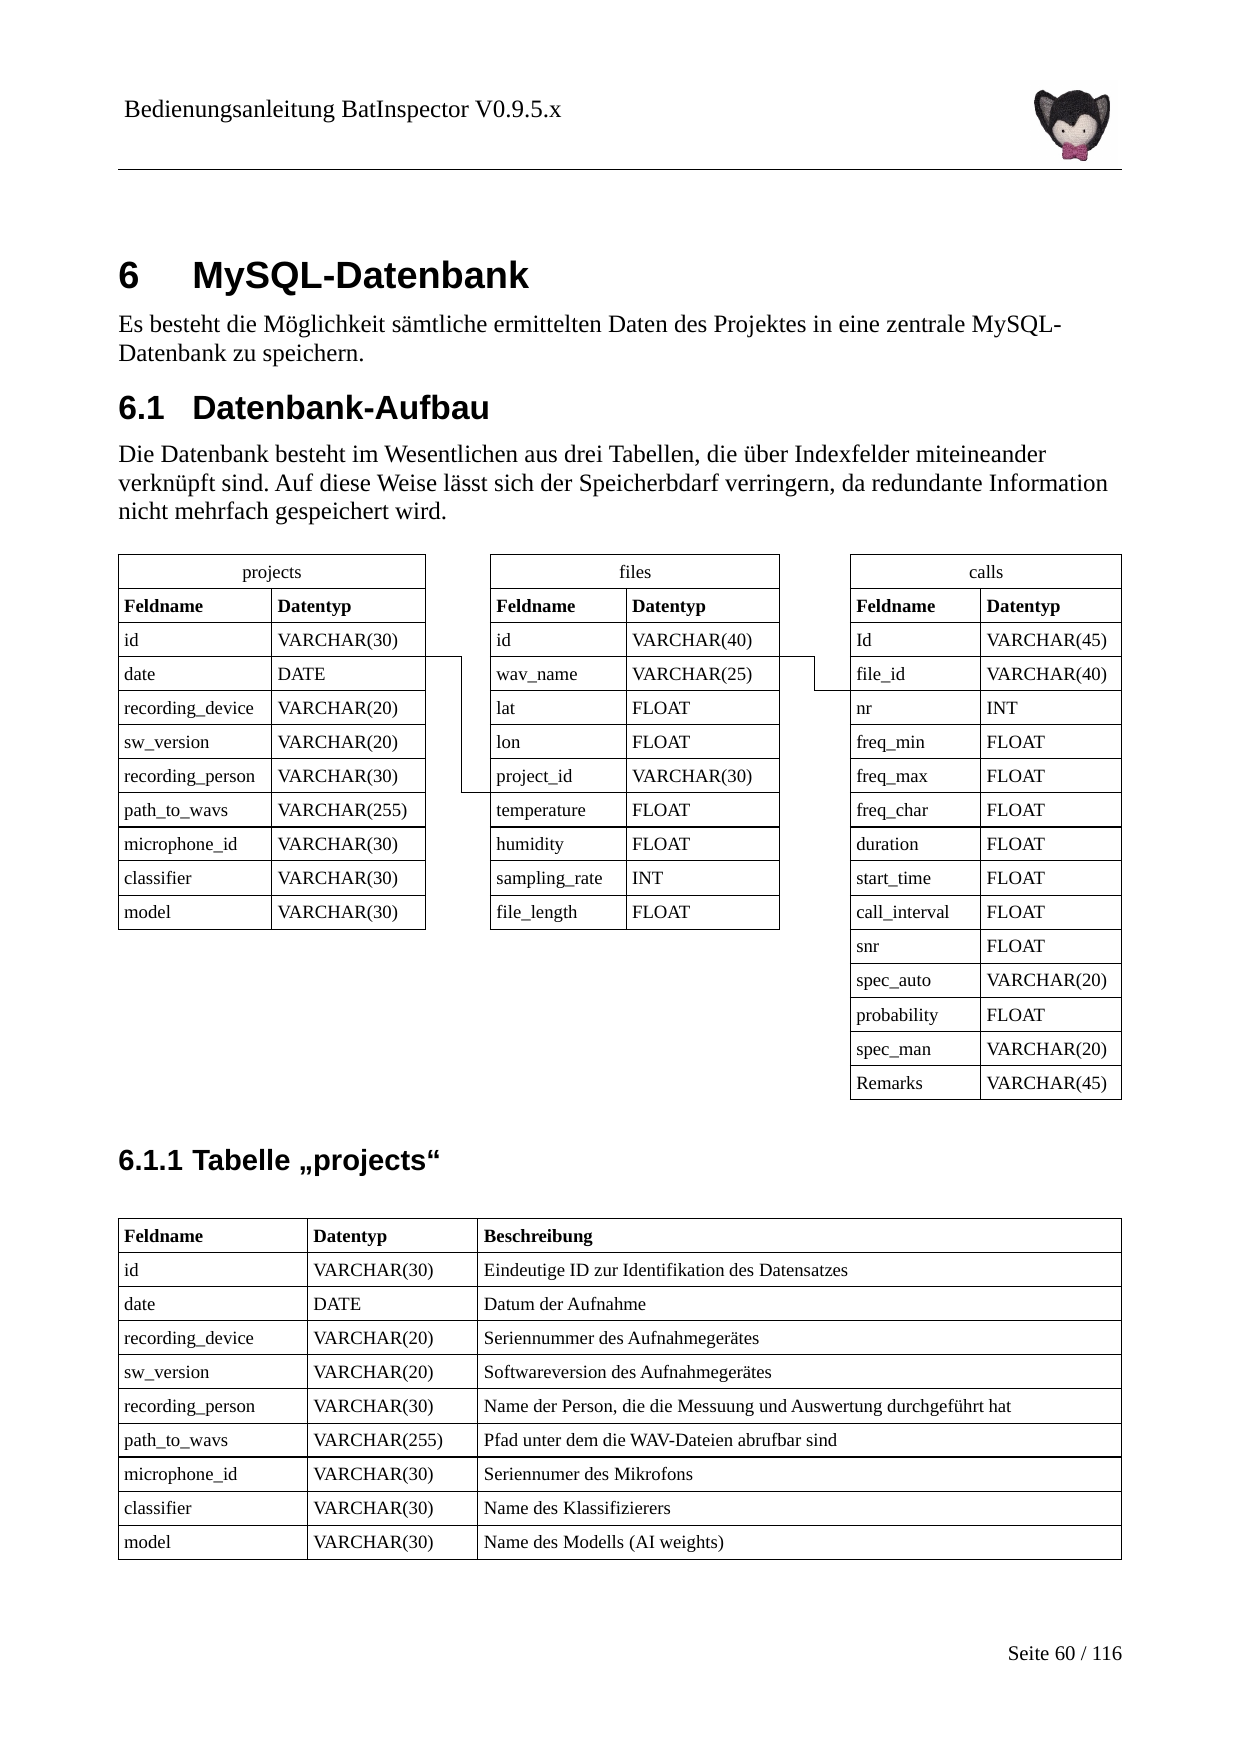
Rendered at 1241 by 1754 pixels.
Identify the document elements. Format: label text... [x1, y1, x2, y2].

table_cell [815, 758, 850, 792]
table_cell project_id [491, 759, 626, 792]
table_cell Name des Klassifizierers [478, 1492, 1121, 1524]
table_cell nr [851, 691, 980, 724]
table_cell [780, 860, 814, 894]
table_cell [461, 793, 490, 826]
table_cell VARCHAR(30) [272, 623, 425, 656]
table_cell [461, 588, 490, 622]
table_cell [426, 588, 461, 622]
table_cell Datentyp [272, 589, 425, 622]
table_cell classifier [119, 1492, 307, 1524]
table_cell DATE [272, 657, 425, 690]
table_cell FLOAT [981, 793, 1121, 826]
table_header Feldname [119, 1219, 307, 1252]
table_cell [462, 758, 490, 792]
table_cell [425, 997, 461, 1031]
table_cell id [119, 623, 271, 656]
table_cell Pfad unter dem die WAV-Dateien abrufbar sind [478, 1424, 1121, 1456]
table_cell VARCHAR(255) [272, 793, 425, 826]
table_cell [780, 963, 814, 997]
table_cell humidity [491, 828, 626, 860]
table_cell [461, 826, 490, 860]
table_cell [426, 860, 461, 894]
table_cell [462, 656, 490, 690]
table_cell VARCHAR(40) [981, 657, 1121, 690]
table_cell Name des Modells (AI weights) [478, 1526, 1121, 1559]
table_cell Remarks [851, 1066, 980, 1099]
table_cell [626, 963, 780, 997]
table_cell [815, 724, 850, 758]
table_cell [425, 929, 461, 963]
table_cell VARCHAR(255) [308, 1424, 477, 1456]
table_cell VARCHAR(20) [272, 691, 425, 724]
table_cell [490, 1065, 626, 1099]
table_cell [780, 758, 814, 792]
table_cell [425, 1065, 461, 1099]
table_cell start_time [851, 861, 980, 894]
table_cell [490, 963, 626, 997]
table_cell recording_device [119, 1321, 307, 1354]
table_cell [815, 622, 850, 656]
table_cell snr [851, 930, 980, 963]
table_cell FLOAT [981, 759, 1121, 792]
table_cell [490, 997, 626, 1031]
table_cell file_length [491, 896, 626, 928]
table_cell [272, 963, 425, 997]
table_cell FLOAT [981, 828, 1121, 860]
table_cell FLOAT [981, 896, 1121, 928]
table_cell Datentyp [627, 589, 779, 622]
table_cell VARCHAR(30) [308, 1389, 477, 1422]
table_cell INT [627, 861, 779, 894]
table_cell path_to_wavs [119, 793, 271, 826]
table_cell microphone_id [119, 828, 271, 860]
table_cell model [119, 1526, 307, 1559]
table_cell Seriennumer des Mikrofons [478, 1458, 1121, 1491]
table_cell probability [851, 998, 980, 1031]
table_cell [780, 588, 814, 622]
subtitle Tabelle „projects“ [118, 1143, 1122, 1177]
table_cell [780, 895, 814, 928]
table_cell [815, 997, 850, 1031]
table_cell VARCHAR(30) [627, 759, 779, 792]
table_cell [425, 1031, 461, 1065]
table_cell [426, 792, 461, 826]
table_header files [491, 555, 779, 588]
table_cell [461, 895, 490, 928]
table_cell [815, 691, 850, 724]
table_cell [426, 622, 461, 656]
table_header projects [119, 555, 425, 588]
table_cell sw_version [119, 1355, 307, 1388]
table_cell [461, 929, 490, 963]
table_cell [626, 1031, 780, 1065]
table_cell Datentyp [981, 589, 1121, 622]
table_cell Softwareversion des Aufnahmegerätes [478, 1355, 1121, 1388]
table_cell [780, 792, 814, 826]
table_header calls [851, 555, 1121, 588]
table_cell VARCHAR(30) [308, 1253, 477, 1286]
table_cell recording_device [119, 691, 271, 724]
table_cell INT [981, 691, 1121, 724]
table_cell [780, 1065, 814, 1099]
table_cell [815, 895, 850, 928]
table_cell freq_max [851, 759, 980, 792]
table_cell [461, 1031, 490, 1065]
table_cell Id [851, 623, 980, 656]
table_cell [461, 1065, 490, 1099]
table_cell [815, 826, 850, 860]
table_header Beschreibung [478, 1219, 1121, 1252]
text Die Datenbank besteht im Wesentlichen aus drei Tabellen, die über Indexfelder miteineander verknüpft sind. Auf diese Weise lässt sich der Speicherbdarf verringern, da redundante Information nicht mehrfach gespeichert wird. [118, 439, 1122, 525]
table_cell VARCHAR(20) [308, 1355, 477, 1388]
table_cell [780, 690, 814, 724]
table_cell VARCHAR(45) [981, 1066, 1121, 1099]
table_cell FLOAT [981, 930, 1121, 963]
table_cell spec_auto [851, 964, 980, 997]
table_cell [118, 997, 272, 1031]
table_cell sw_version [119, 725, 271, 758]
table_cell [815, 1031, 850, 1065]
table_cell wav_name [491, 657, 626, 690]
table_cell VARCHAR(30) [308, 1492, 477, 1524]
table_cell [780, 997, 814, 1031]
table_cell duration [851, 828, 980, 860]
table_cell [626, 1065, 780, 1099]
table_cell spec_man [851, 1032, 980, 1065]
table_cell lat [491, 691, 626, 724]
table_cell classifier [119, 861, 271, 894]
table_cell VARCHAR(20) [308, 1321, 477, 1354]
table_cell recording_person [119, 1389, 307, 1422]
table_cell [626, 930, 780, 963]
table_cell temperature [491, 793, 626, 826]
picture [1030, 80, 1119, 169]
table_cell [490, 1031, 626, 1065]
table_cell path_to_wavs [119, 1424, 307, 1456]
table_cell VARCHAR(30) [272, 759, 425, 792]
table_cell [118, 930, 272, 963]
table_cell [815, 588, 850, 622]
table_cell [490, 930, 626, 963]
table_header [461, 554, 490, 588]
table_cell VARCHAR(30) [272, 861, 425, 894]
table_cell [461, 997, 490, 1031]
table_cell date [119, 657, 271, 690]
table_header [780, 554, 814, 588]
table_cell [426, 758, 461, 792]
table_cell [780, 622, 814, 656]
table_cell [426, 895, 461, 928]
table_cell VARCHAR(20) [981, 964, 1121, 997]
table_cell [118, 1065, 272, 1099]
table_cell sampling_rate [491, 861, 626, 894]
table_cell lon [491, 725, 626, 758]
table_cell [780, 1031, 814, 1065]
table_cell [426, 657, 461, 690]
table_cell model [119, 896, 271, 928]
table_cell freq_char [851, 793, 980, 826]
table_cell VARCHAR(25) [627, 657, 779, 690]
table_cell [461, 963, 490, 997]
table_cell [626, 997, 780, 1031]
table_cell VARCHAR(40) [627, 623, 779, 656]
table_cell Name der Person, die die Messuung und Auswertung durchgeführt hat [478, 1389, 1121, 1422]
table_cell VARCHAR(20) [981, 1032, 1121, 1065]
table_cell FLOAT [981, 725, 1121, 758]
table_cell FLOAT [627, 793, 779, 826]
table_cell VARCHAR(30) [308, 1526, 477, 1559]
table_cell FLOAT [627, 725, 779, 758]
table_cell Feldname [491, 589, 626, 622]
table_cell id [119, 1253, 307, 1286]
table_cell date [119, 1287, 307, 1320]
table_cell [780, 929, 814, 963]
table_cell Feldname [851, 589, 980, 622]
table_cell call_interval [851, 896, 980, 928]
table_cell VARCHAR(45) [981, 623, 1121, 656]
table_cell [815, 963, 850, 997]
table_cell FLOAT [627, 828, 779, 860]
table_cell [462, 724, 490, 758]
table_cell [780, 657, 814, 690]
table_cell file_id [851, 657, 980, 690]
table_cell [780, 826, 814, 860]
table_cell [272, 1031, 425, 1065]
table_cell [426, 826, 461, 860]
table_cell [272, 930, 425, 963]
table_header Datentyp [308, 1219, 477, 1252]
table_cell Datum der Aufnahme [478, 1287, 1121, 1320]
table_cell [272, 1065, 425, 1099]
table_cell [118, 1031, 272, 1065]
table_cell [426, 724, 461, 758]
subtitle MySQL-Datenbank [118, 253, 1122, 297]
table_cell [272, 997, 425, 1031]
table_cell [462, 690, 490, 724]
table_cell [815, 929, 850, 963]
table_header [815, 554, 850, 588]
table_cell VARCHAR(30) [272, 828, 425, 860]
table_cell Seriennummer des Aufnahmegerätes [478, 1321, 1121, 1354]
table_cell [815, 656, 850, 690]
table_cell [461, 860, 490, 894]
table_cell recording_person [119, 759, 271, 792]
table_cell [426, 690, 461, 724]
table_cell FLOAT [981, 861, 1121, 894]
table_cell DATE [308, 1287, 477, 1320]
table_cell FLOAT [627, 896, 779, 928]
table_cell [815, 792, 850, 826]
table_cell VARCHAR(30) [272, 896, 425, 928]
table_cell FLOAT [627, 691, 779, 724]
table_cell Feldname [119, 589, 271, 622]
table_cell id [491, 623, 626, 656]
table_cell VARCHAR(30) [308, 1458, 477, 1491]
table_cell [425, 963, 461, 997]
table_header [426, 554, 461, 588]
subtitle Datenbank-Aufbau [118, 388, 1122, 426]
text Es besteht die Möglichkeit sämtliche ermittelten Daten des Projektes in eine zentrale MySQL-Datenbank zu speichern. [118, 309, 1122, 367]
table_cell [118, 963, 272, 997]
table_cell FLOAT [981, 998, 1121, 1031]
table_cell [461, 622, 490, 656]
table_cell [815, 860, 850, 894]
table_cell freq_min [851, 725, 980, 758]
table_cell VARCHAR(20) [272, 725, 425, 758]
table_cell Eindeutige ID zur Identifikation des Datensatzes [478, 1253, 1121, 1286]
table_cell microphone_id [119, 1458, 307, 1491]
table_cell [780, 724, 814, 758]
table_cell [815, 1065, 850, 1099]
